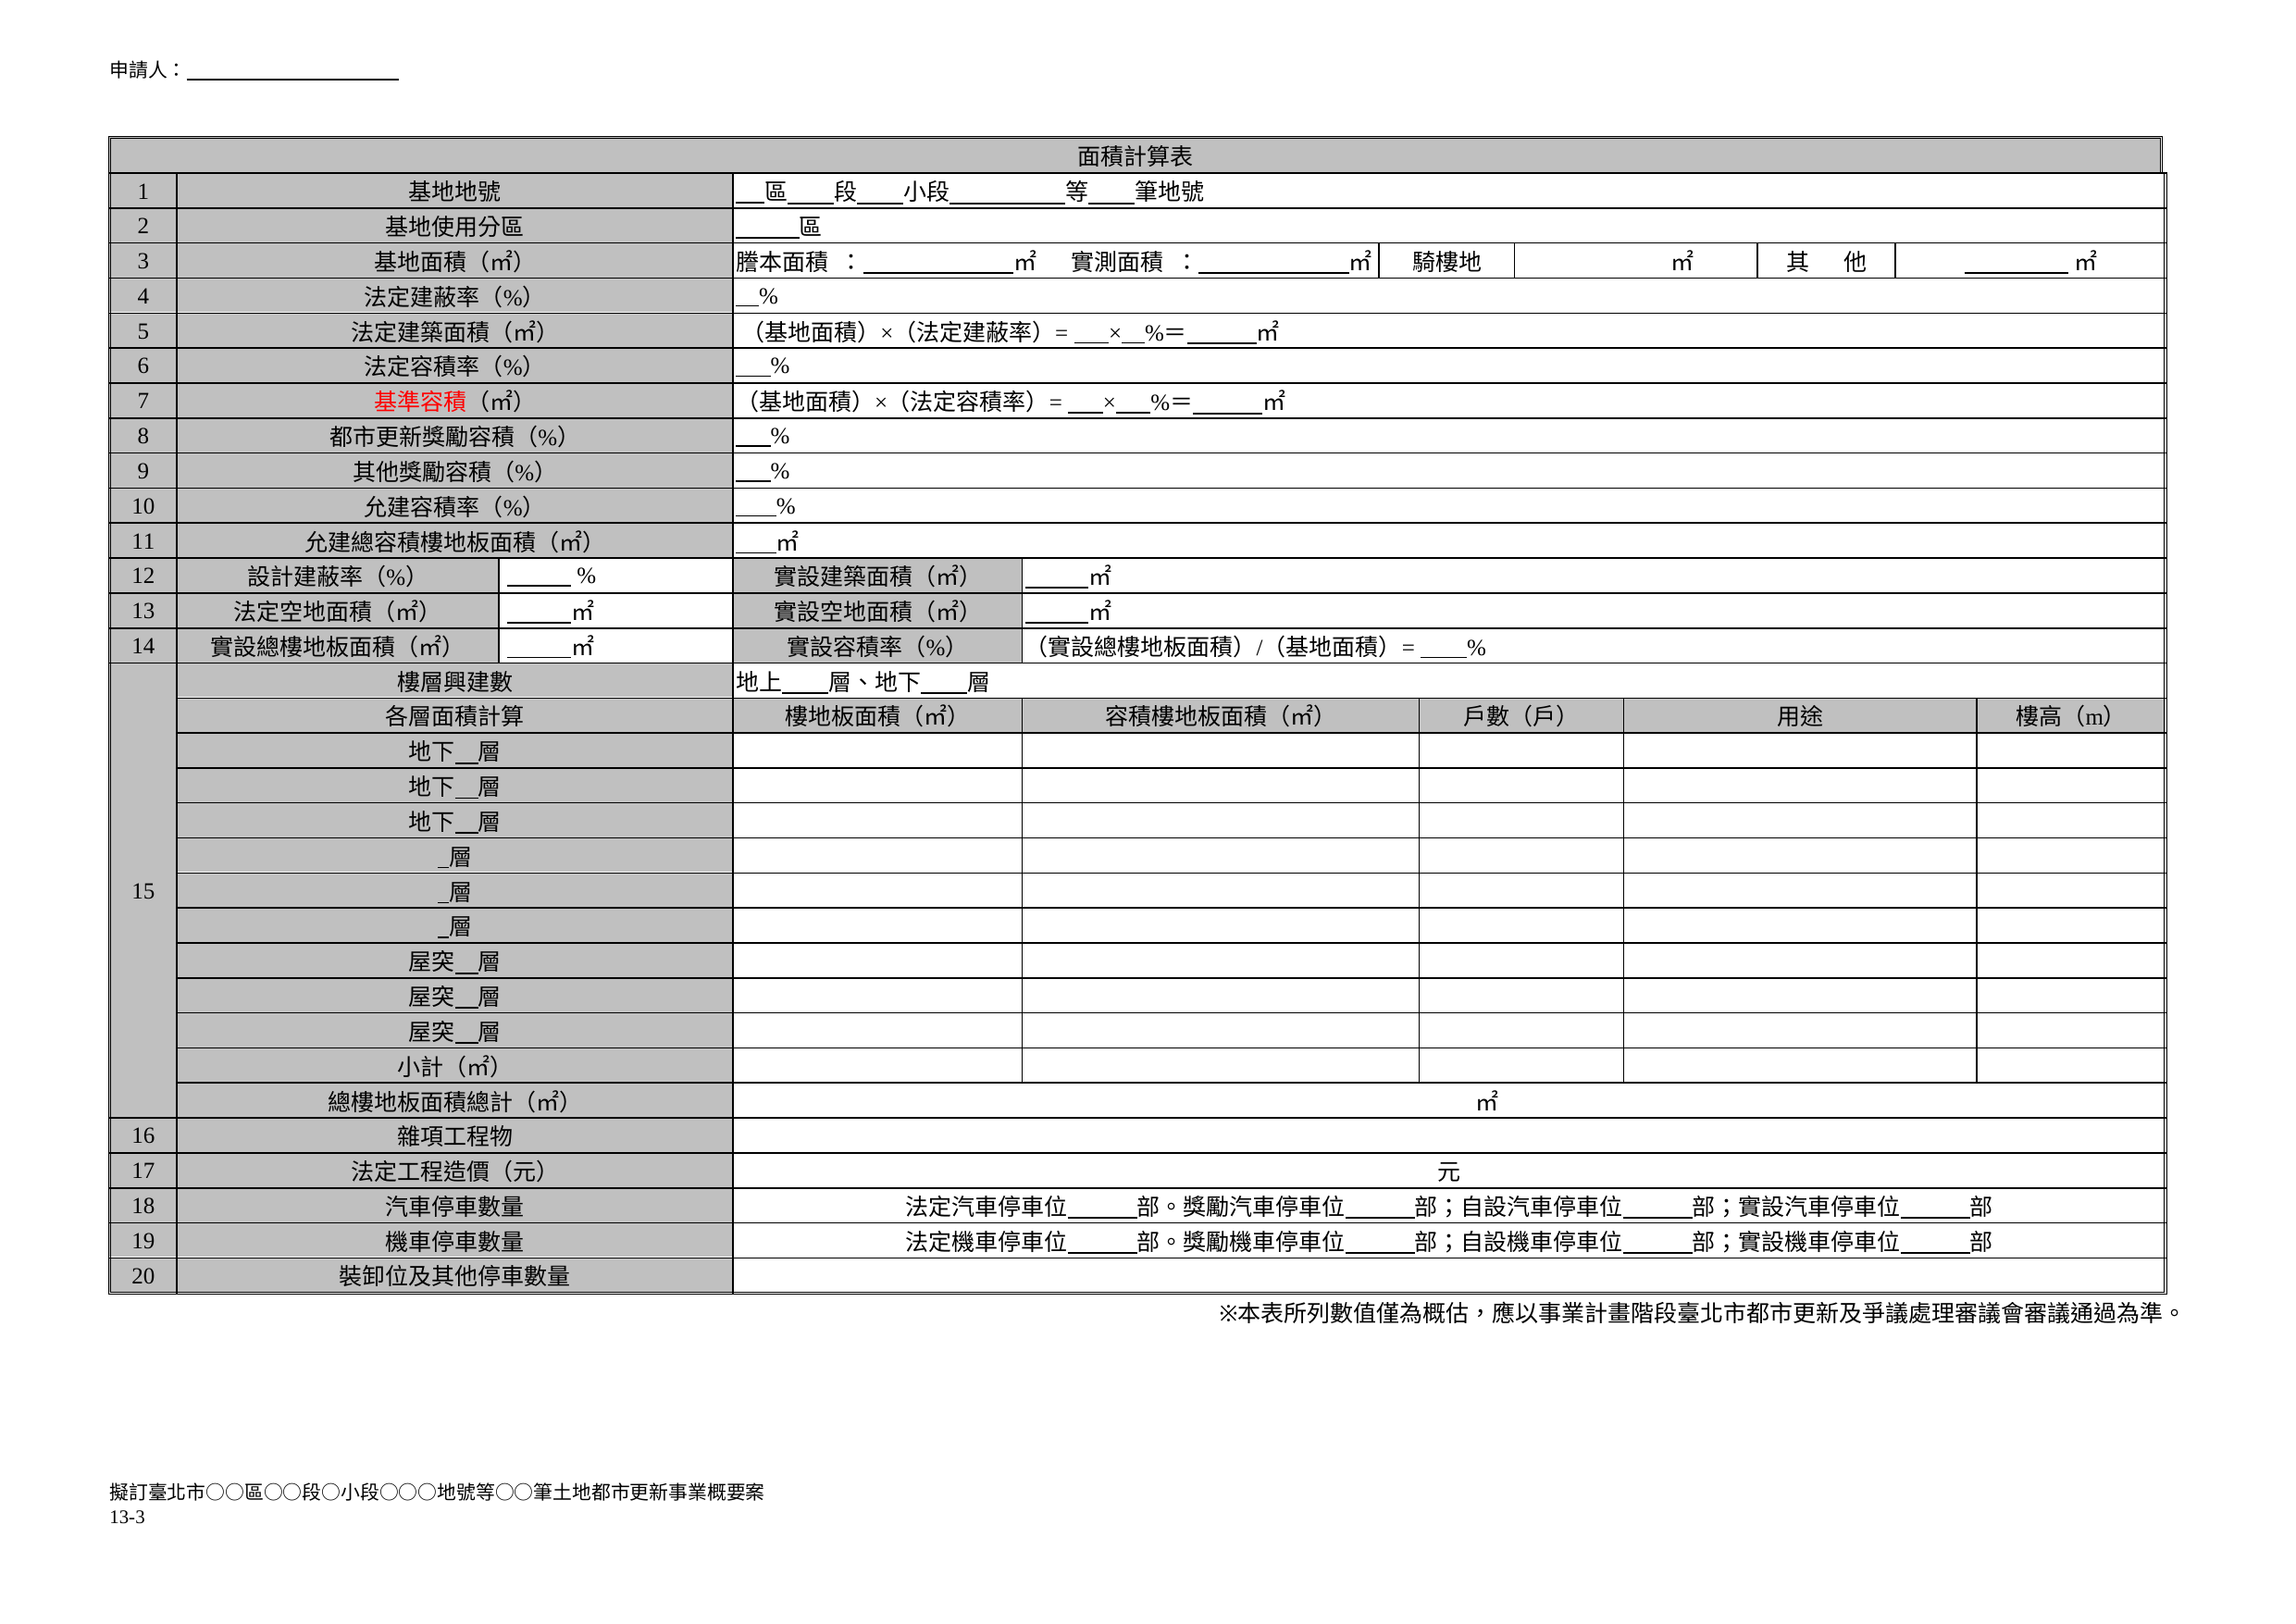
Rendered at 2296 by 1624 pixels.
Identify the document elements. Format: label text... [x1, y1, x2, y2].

table_cell [1624, 874, 1976, 907]
table_cell [1624, 909, 1976, 942]
table_cell [1978, 874, 2164, 907]
table_cell 樓層興建數 [178, 663, 732, 697]
table_cell [1624, 1013, 1976, 1048]
table_cell % [734, 453, 2164, 488]
table_cell [1624, 769, 1976, 802]
table_cell 法定空地面積（㎡） [178, 594, 498, 627]
table_cell 樓高（m） [1978, 699, 2164, 732]
table_cell 10 [111, 489, 176, 522]
table_cell 法定容積率（%） [178, 349, 732, 382]
table_cell [734, 1048, 1022, 1082]
table_cell ㎡ [1023, 559, 2164, 592]
table_cell [734, 1119, 2164, 1152]
table_cell [1420, 909, 1623, 942]
table_cell 屋突 層 [178, 1013, 732, 1048]
table_cell 元 [734, 1154, 2164, 1187]
table_cell 14 [111, 629, 176, 663]
table_cell ㎡ [500, 629, 732, 663]
table_cell 區 [734, 209, 2164, 242]
table_cell 都市更新獎勵容積（%） [178, 419, 732, 452]
table_cell [1420, 734, 1623, 767]
table_cell [1420, 1048, 1623, 1082]
table_cell 區 段 小段 等 筆地號 [734, 174, 2164, 207]
table_cell 戶數（戶） [1420, 699, 1623, 732]
table_cell [734, 1013, 1022, 1048]
table_cell [1978, 803, 2164, 837]
table_cell [1420, 769, 1623, 802]
table_cell [1023, 1013, 1419, 1048]
table_cell 裝卸位及其他停車數量 [178, 1258, 732, 1292]
table_cell 法定建蔽率（%） [178, 279, 732, 312]
table_cell 19 [111, 1223, 176, 1257]
table_cell [1023, 944, 1419, 977]
table_cell % [500, 559, 732, 592]
table_cell 5 [111, 314, 176, 347]
table_cell % [734, 489, 2164, 522]
table_cell （基地面積）×（法定建蔽率）= × %＝ ㎡ [734, 314, 2164, 347]
table_cell [734, 979, 1022, 1012]
table_cell 基地面積（㎡） [178, 243, 732, 278]
table_cell [734, 803, 1022, 837]
table_cell [1023, 1048, 1419, 1082]
table_cell 層 [178, 838, 732, 872]
table_cell 18 [111, 1189, 176, 1222]
table_cell 樓地板面積（㎡） [734, 699, 1022, 732]
table_cell 層 [178, 909, 732, 942]
table_cell ㎡ [500, 594, 732, 627]
table_cell 地上 層、地下 層 [734, 663, 2164, 697]
table_cell [1624, 838, 1976, 872]
table_cell % [734, 419, 2164, 452]
table_cell 騎樓地 [1380, 243, 1514, 278]
table_cell 16 [111, 1119, 176, 1152]
table_cell 8 [111, 419, 176, 452]
table_cell [1023, 803, 1419, 837]
table_cell 屋突 層 [178, 979, 732, 1012]
table_cell 實設建築面積（㎡） [734, 559, 1022, 592]
table_cell 小計（㎡） [178, 1048, 732, 1082]
table_cell 各層面積計算 [178, 699, 732, 732]
table_cell 容積樓地板面積（㎡） [1023, 699, 1419, 732]
table_cell 基地使用分區 [178, 209, 732, 242]
table_cell 地下 層 [178, 803, 732, 837]
table_cell [1978, 909, 2164, 942]
table_cell [1624, 803, 1976, 837]
table_cell 用途 [1624, 699, 1976, 732]
table_cell 實設容積率（%） [734, 629, 1022, 663]
table_cell [734, 769, 1022, 802]
table_cell [1023, 769, 1419, 802]
table_cell [734, 734, 1022, 767]
table_cell 雜項工程物 [178, 1119, 732, 1152]
table_cell 法定機車停車位 部。獎勵機車停車位 部；自設機車停車位 部；實設機車停車位 部 [734, 1223, 2164, 1257]
table_cell [734, 909, 1022, 942]
table_cell 其 他 [1758, 243, 1894, 278]
table_cell [1420, 838, 1623, 872]
table_cell 基準容積（㎡） [178, 384, 732, 417]
table_cell [1023, 838, 1419, 872]
table_cell [1978, 1013, 2164, 1048]
table_cell 15 [111, 663, 176, 1117]
table_cell 11 [111, 524, 176, 557]
table_cell [1420, 979, 1623, 1012]
table_header 面積計算表 [111, 139, 2160, 172]
table_cell 17 [111, 1154, 176, 1187]
table_cell 法定工程造價（元） [178, 1154, 732, 1187]
table_cell 3 [111, 243, 176, 278]
table_cell 謄本面積 ： ㎡ 實測面積 ： ㎡ [734, 243, 1378, 278]
table_cell 20 [111, 1258, 176, 1292]
table_cell （實設總樓地板面積）/（基地面積）= % [1023, 629, 2164, 663]
table_cell 2 [111, 209, 176, 242]
table_cell [1978, 769, 2164, 802]
table_cell 地下 層 [178, 769, 732, 802]
table_cell 地下 層 [178, 734, 732, 767]
table_cell [1023, 874, 1419, 907]
table_cell ㎡ [1023, 594, 2164, 627]
table_cell 13 [111, 594, 176, 627]
table_cell 法定汽車停車位 部。獎勵汽車停車位 部；自設汽車停車位 部；實設汽車停車位 部 [734, 1189, 2164, 1222]
table_cell [1023, 979, 1419, 1012]
table_cell 基地地號 [178, 174, 732, 207]
table_cell 其他獎勵容積（%） [178, 453, 732, 488]
table_cell [1978, 1048, 2164, 1082]
table_cell % [734, 279, 2164, 312]
table_cell 4 [111, 279, 176, 312]
table_cell 法定建築面積（㎡） [178, 314, 732, 347]
table_cell [1420, 874, 1623, 907]
table_cell [1624, 1048, 1976, 1082]
table_cell [734, 1258, 2164, 1292]
table_cell 屋突 層 [178, 944, 732, 977]
table_cell 總樓地板面積總計（㎡） [178, 1084, 732, 1117]
table_cell % [734, 349, 2164, 382]
table_cell 允建總容積樓地板面積（㎡） [178, 524, 732, 557]
text ※本表所列數值僅為概估，應以事業計畫階段臺北市都市更新及爭議處理審議會審議通過為準。 [109, 1295, 2186, 1329]
table_cell ㎡ [734, 524, 2164, 557]
table_cell ㎡ [1896, 243, 2164, 278]
table_cell 實設空地面積（㎡） [734, 594, 1022, 627]
table_cell [734, 944, 1022, 977]
table_cell ㎡ [734, 1084, 2164, 1117]
table_cell [1978, 979, 2164, 1012]
table_cell ㎡ [1515, 243, 1756, 278]
table_cell [1624, 944, 1976, 977]
table_cell （基地面積）×（法定容積率）= × %＝ ㎡ [734, 384, 2164, 417]
table_cell 1 [111, 174, 176, 207]
table_cell 12 [111, 559, 176, 592]
table_cell 汽車停車數量 [178, 1189, 732, 1222]
table_cell [1420, 1013, 1623, 1048]
table_cell [1023, 734, 1419, 767]
table_cell [1624, 979, 1976, 1012]
table_cell [1023, 909, 1419, 942]
table_cell 6 [111, 349, 176, 382]
table_cell [734, 838, 1022, 872]
table_cell 9 [111, 453, 176, 488]
table_cell 允建容積率（%） [178, 489, 732, 522]
table_cell 機車停車數量 [178, 1223, 732, 1257]
table_cell [1978, 944, 2164, 977]
table_cell [1978, 838, 2164, 872]
table_cell [1624, 734, 1976, 767]
table_cell 實設總樓地板面積（㎡） [178, 629, 498, 663]
table_cell [1978, 734, 2164, 767]
table_cell 層 [178, 874, 732, 907]
table_cell 7 [111, 384, 176, 417]
table_cell [1420, 803, 1623, 837]
table_cell 設計建蔽率（%） [178, 559, 498, 592]
table_cell [1420, 944, 1623, 977]
table_cell [734, 874, 1022, 907]
